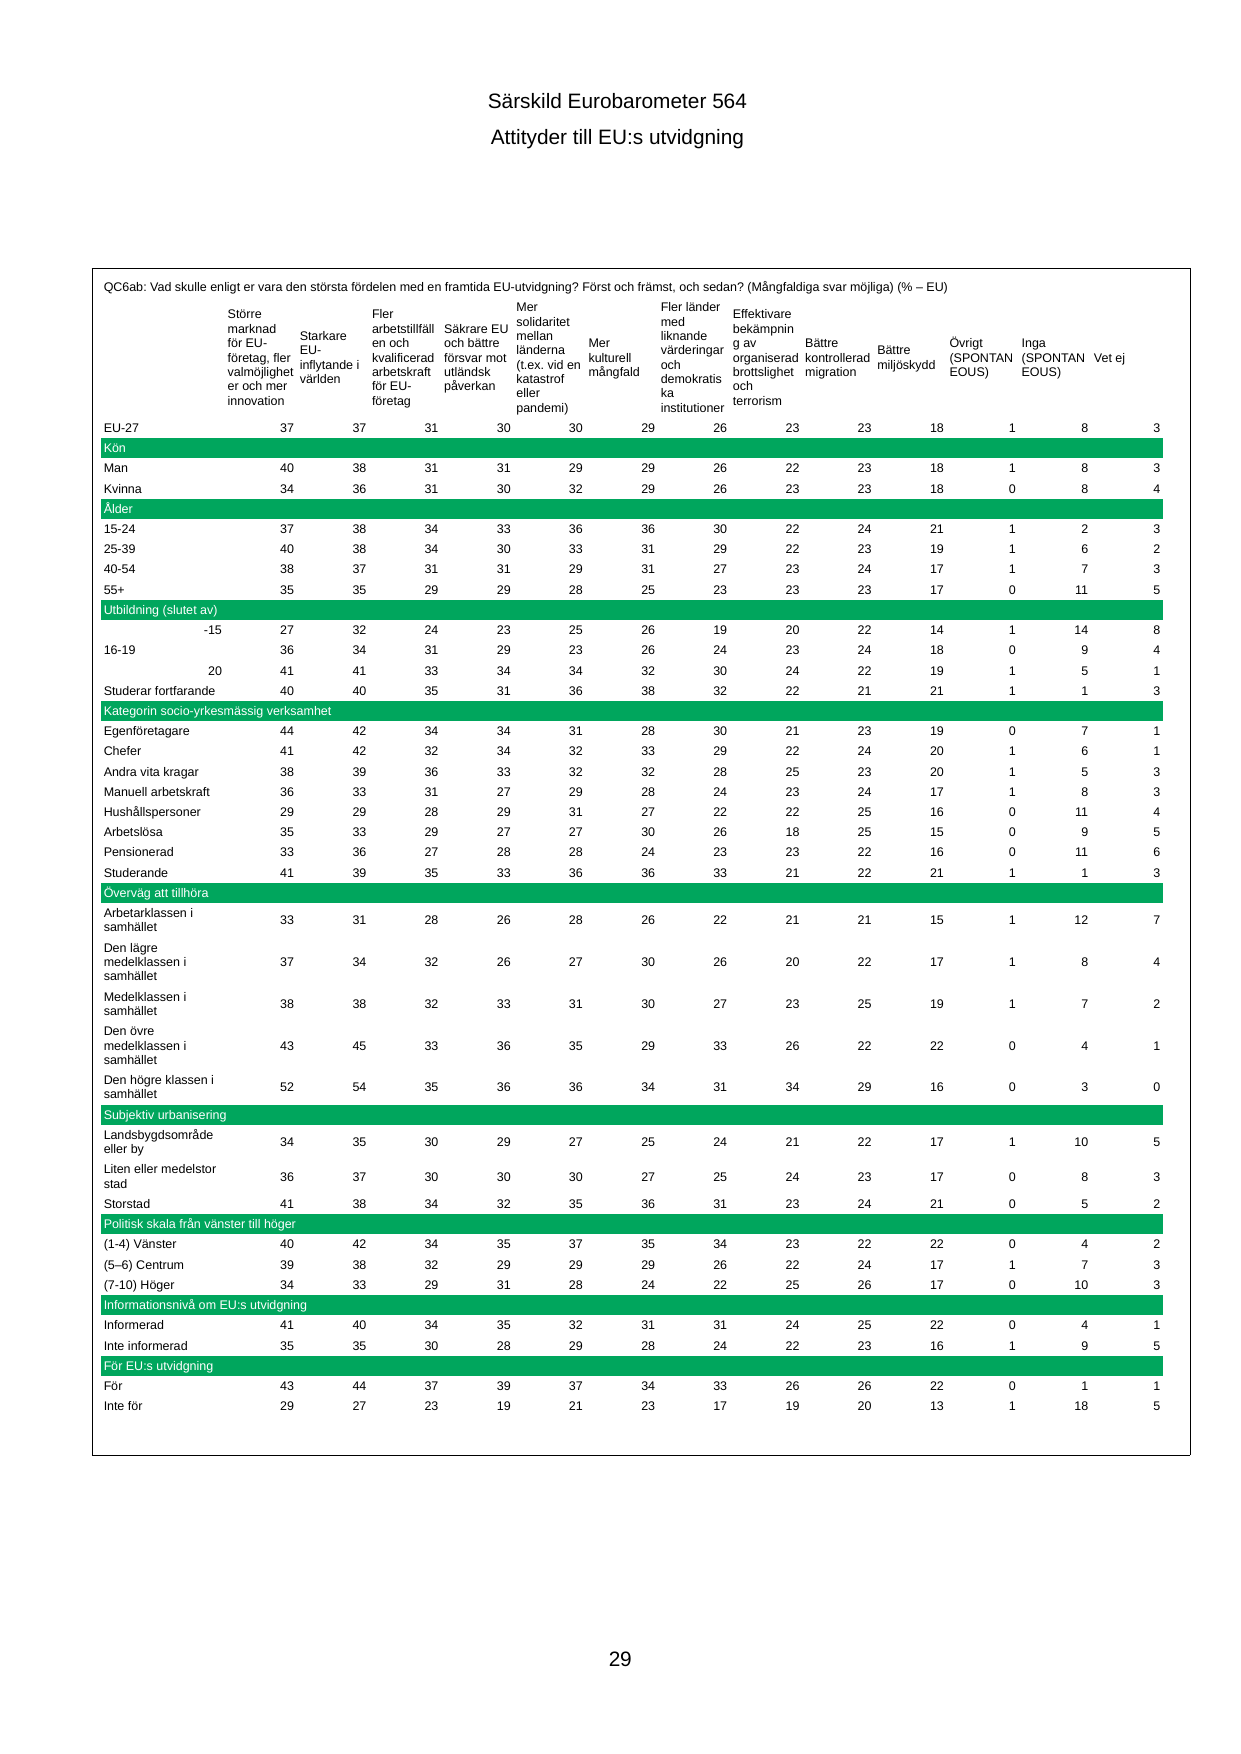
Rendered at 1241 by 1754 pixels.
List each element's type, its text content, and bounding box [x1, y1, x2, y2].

table_cell 24 [802, 782, 874, 802]
table_cell 22 [658, 802, 730, 822]
table_cell 36 [297, 479, 369, 499]
table_cell 23 [802, 479, 874, 499]
table_cell 21 [874, 863, 946, 883]
table_cell 35 [369, 681, 441, 701]
table_cell 32 [513, 741, 585, 761]
table_cell 24 [802, 519, 874, 539]
table_cell 19 [874, 986, 946, 1021]
table_cell 3 [1091, 863, 1163, 883]
table_cell 34 [297, 640, 369, 660]
table_cell 33 [297, 822, 369, 842]
table_cell 30 [513, 418, 585, 438]
table_cell 22 [730, 539, 802, 559]
table_cell 21 [874, 1194, 946, 1214]
table_cell 15 [874, 903, 946, 937]
table_cell 37 [297, 1159, 369, 1194]
table_cell 31 [658, 1194, 730, 1214]
table_cell -15 [101, 620, 224, 640]
table_cell 23 [802, 539, 874, 559]
table_cell 24 [802, 1255, 874, 1275]
table_cell 28 [585, 1335, 658, 1356]
table_cell 25 [802, 1315, 874, 1335]
table_cell 1 [946, 1396, 1018, 1416]
table_cell 30 [585, 822, 658, 842]
table_cell 32 [297, 620, 369, 640]
table_cell Starkare EU-inflytande i världen [297, 297, 369, 418]
table_cell 31 [513, 986, 585, 1021]
table_cell 28 [658, 761, 730, 782]
table_cell 41 [297, 660, 369, 681]
table_cell 29 [513, 1335, 585, 1356]
table_cell 37 [225, 938, 297, 986]
table_cell 0 [946, 721, 1018, 741]
table_cell 30 [441, 539, 513, 559]
table_cell 30 [369, 1125, 441, 1159]
table_cell Studerar fortfarande [101, 681, 224, 701]
table_cell 32 [369, 1255, 441, 1275]
table_cell 45 [297, 1021, 369, 1070]
table_cell 54 [297, 1070, 369, 1104]
table_cell 36 [513, 1070, 585, 1104]
table_cell Kategorin socio-yrkesmässig verksamhet [101, 701, 1163, 721]
table_cell 22 [802, 1021, 874, 1070]
table_cell Informationsnivå om EU:s utvidgning [101, 1295, 1163, 1315]
table_cell 24 [730, 1159, 802, 1194]
table_cell 1 [946, 539, 1018, 559]
table_cell Inga (SPONTANEOUS) [1019, 297, 1091, 418]
table_cell 29 [585, 1021, 658, 1070]
table_cell 23 [658, 842, 730, 862]
table_cell 12 [1019, 903, 1091, 937]
table_cell 38 [297, 458, 369, 478]
table_cell 28 [369, 802, 441, 822]
table_cell Politisk skala från vänster till höger [101, 1214, 1163, 1234]
table_header QC6ab: Vad skulle enligt er vara den största fördelen med en framtida EU-utvidgning? Först och främst, och sedan? (Mångfaldiga svar möjliga) (% – EU) [101, 277, 1163, 297]
table_cell 31 [585, 539, 658, 559]
table_cell 1 [946, 782, 1018, 802]
table_cell 1 [1019, 1376, 1091, 1396]
table_cell 30 [585, 986, 658, 1021]
table_cell 36 [513, 681, 585, 701]
table_cell 1 [946, 519, 1018, 539]
table_cell 23 [658, 580, 730, 600]
table_cell 3 [1091, 519, 1163, 539]
table_cell 34 [658, 1234, 730, 1254]
table_cell 31 [369, 418, 441, 438]
table_cell 29 [225, 1396, 297, 1416]
table_cell 24 [802, 1194, 874, 1214]
table_cell 17 [874, 1275, 946, 1295]
table_cell 37 [297, 418, 369, 438]
table_cell 9 [1019, 1335, 1091, 1356]
table_cell 29 [225, 802, 297, 822]
table_cell Studerande [101, 863, 224, 883]
table_cell 19 [874, 660, 946, 681]
table_cell 11 [1019, 842, 1091, 862]
table_cell 1 [946, 863, 1018, 883]
table_cell 31 [369, 458, 441, 478]
table_cell 3 [1091, 681, 1163, 701]
table_cell 20 [874, 741, 946, 761]
table_cell 22 [730, 802, 802, 822]
table_cell 17 [874, 580, 946, 600]
table_cell 4 [1019, 1234, 1091, 1254]
table_cell 14 [1019, 620, 1091, 640]
table_cell 36 [225, 1159, 297, 1194]
table_cell 22 [802, 620, 874, 640]
table_cell 3 [1019, 1070, 1091, 1104]
table_cell 3 [1091, 1275, 1163, 1295]
table_cell 35 [513, 1194, 585, 1214]
table_cell 23 [802, 721, 874, 741]
table_cell 44 [225, 721, 297, 741]
table_cell 11 [1019, 580, 1091, 600]
table_cell 0 [946, 1194, 1018, 1214]
table_cell 40-54 [101, 559, 224, 579]
table_cell 7 [1019, 721, 1091, 741]
table_cell 34 [225, 1275, 297, 1295]
table_cell 1 [946, 559, 1018, 579]
table_cell 26 [658, 479, 730, 499]
table_cell 19 [874, 721, 946, 741]
table_cell 5 [1019, 1194, 1091, 1214]
table_cell 32 [585, 761, 658, 782]
table_cell 43 [225, 1021, 297, 1070]
table_cell 2 [1091, 1234, 1163, 1254]
table_cell 5 [1091, 1125, 1163, 1159]
table_cell 34 [297, 938, 369, 986]
table_cell Arbetarklassen i samhället [101, 903, 224, 937]
table_cell 7 [1019, 986, 1091, 1021]
table_cell 4 [1091, 938, 1163, 986]
table_cell 1 [946, 938, 1018, 986]
table_cell 22 [874, 1234, 946, 1254]
table_cell 27 [441, 782, 513, 802]
table_cell 17 [874, 782, 946, 802]
table_cell 4 [1091, 479, 1163, 499]
table_cell 21 [802, 681, 874, 701]
table_cell 22 [730, 458, 802, 478]
table_cell 0 [946, 802, 1018, 822]
table_cell 22 [730, 1255, 802, 1275]
table_cell 18 [730, 822, 802, 842]
table_cell 39 [297, 761, 369, 782]
table_cell 1 [1019, 863, 1091, 883]
table_cell 42 [297, 741, 369, 761]
table_cell 32 [658, 681, 730, 701]
table_cell 25 [802, 822, 874, 842]
table_cell 41 [225, 1315, 297, 1335]
table_cell 30 [513, 1159, 585, 1194]
table_cell 22 [658, 903, 730, 937]
table_cell 22 [802, 1125, 874, 1159]
table_cell 23 [802, 1159, 874, 1194]
table_cell 37 [225, 519, 297, 539]
table_cell 39 [441, 1376, 513, 1396]
table_cell 7 [1019, 1255, 1091, 1275]
table_cell Arbetslösa [101, 822, 224, 842]
table_cell 17 [874, 938, 946, 986]
table_cell 36 [585, 519, 658, 539]
table_cell 20 [101, 660, 224, 681]
table_cell 27 [441, 822, 513, 842]
table_cell 23 [730, 1234, 802, 1254]
table_cell 29 [513, 559, 585, 579]
table_cell 18 [874, 479, 946, 499]
table_cell 21 [513, 1396, 585, 1416]
table_cell 18 [874, 458, 946, 478]
table_cell 28 [585, 721, 658, 741]
table_cell 33 [369, 660, 441, 681]
table_cell 0 [946, 822, 1018, 842]
table_cell 29 [658, 539, 730, 559]
table_cell 35 [441, 1315, 513, 1335]
table_cell 21 [730, 863, 802, 883]
table_cell 25 [730, 761, 802, 782]
table_cell 29 [585, 418, 658, 438]
table_cell 30 [658, 721, 730, 741]
table_cell 27 [585, 1159, 658, 1194]
table_cell 1 [946, 1335, 1018, 1356]
table_cell Säkrare EU och bättre försvar mot utländsk påverkan [441, 297, 513, 418]
table_cell 8 [1091, 620, 1163, 640]
table_cell 35 [225, 580, 297, 600]
table_cell 5 [1091, 1335, 1163, 1356]
table_cell 37 [513, 1376, 585, 1396]
table_cell 8 [1019, 938, 1091, 986]
table_cell 37 [513, 1234, 585, 1254]
table_cell 24 [369, 620, 441, 640]
table_cell 36 [441, 1021, 513, 1070]
table_cell 31 [513, 721, 585, 741]
table_cell 1 [946, 986, 1018, 1021]
table_cell 25 [585, 1125, 658, 1159]
table_cell 31 [658, 1070, 730, 1104]
table_cell Den övre medelklassen i samhället [101, 1021, 224, 1070]
table_cell 26 [802, 1376, 874, 1396]
table_cell 1 [1091, 741, 1163, 761]
table_cell 21 [874, 681, 946, 701]
table_cell 11 [1019, 802, 1091, 822]
table_cell 22 [658, 1275, 730, 1295]
table_cell 29 [369, 1275, 441, 1295]
table_cell 41 [225, 741, 297, 761]
table_cell 18 [874, 640, 946, 660]
table_cell 34 [730, 1070, 802, 1104]
table_cell 21 [874, 519, 946, 539]
table_cell 37 [369, 1376, 441, 1396]
table_cell 0 [946, 1234, 1018, 1254]
table_cell Hushållspersoner [101, 802, 224, 822]
table_cell 37 [225, 418, 297, 438]
table_cell 24 [658, 1335, 730, 1356]
table_cell 35 [225, 1335, 297, 1356]
table_cell 34 [369, 721, 441, 741]
table_cell Fler länder med liknande värderingar och demokratiska institutioner [658, 297, 730, 418]
table_cell [101, 297, 224, 418]
table_cell 17 [874, 1125, 946, 1159]
table_cell 41 [225, 1194, 297, 1214]
table_cell 38 [297, 519, 369, 539]
table_cell 30 [441, 479, 513, 499]
table_cell 40 [225, 1234, 297, 1254]
table_cell 40 [225, 539, 297, 559]
table_cell 36 [585, 1194, 658, 1214]
table_cell 31 [369, 782, 441, 802]
table_cell 33 [297, 782, 369, 802]
table_cell 23 [369, 1396, 441, 1416]
table_cell Informerad [101, 1315, 224, 1335]
table_cell 29 [513, 782, 585, 802]
table_cell 33 [441, 761, 513, 782]
table_cell 21 [730, 1125, 802, 1159]
table_cell 31 [369, 559, 441, 579]
table_cell 1 [946, 1255, 1018, 1275]
table_cell 0 [946, 1376, 1018, 1396]
table_cell 9 [1019, 640, 1091, 660]
table_cell 25 [802, 986, 874, 1021]
table_cell 34 [369, 519, 441, 539]
table_cell 1 [946, 458, 1018, 478]
table_cell 24 [585, 842, 658, 862]
table_cell 2 [1019, 519, 1091, 539]
table_cell 34 [513, 660, 585, 681]
table_cell 29 [441, 640, 513, 660]
table_cell 23 [730, 580, 802, 600]
table_cell 29 [585, 1255, 658, 1275]
table_cell För [101, 1376, 224, 1396]
table_cell Utbildning (slutet av) [101, 600, 1163, 620]
table_cell 31 [585, 559, 658, 579]
table_cell 16-19 [101, 640, 224, 660]
table_cell Andra vita kragar [101, 761, 224, 782]
table_cell 1 [1091, 1315, 1163, 1335]
table_cell 15 [874, 822, 946, 842]
table_cell 19 [441, 1396, 513, 1416]
table_cell 1 [946, 741, 1018, 761]
table_cell 24 [730, 1315, 802, 1335]
table_cell 36 [225, 782, 297, 802]
table_cell 33 [513, 539, 585, 559]
table_cell 0 [946, 842, 1018, 862]
table_cell 18 [1019, 1396, 1091, 1416]
table_cell 25 [513, 620, 585, 640]
table_cell 35 [513, 1021, 585, 1070]
table_cell 28 [441, 842, 513, 862]
table_cell 1 [946, 761, 1018, 782]
table_cell 32 [513, 479, 585, 499]
table_cell 24 [658, 640, 730, 660]
table_cell 31 [441, 1275, 513, 1295]
table_cell 17 [874, 559, 946, 579]
table_cell 35 [441, 1234, 513, 1254]
table_cell Landsbygdsområde eller by [101, 1125, 224, 1159]
table_cell 37 [297, 559, 369, 579]
table_cell 2 [1091, 986, 1163, 1021]
table_cell 22 [730, 741, 802, 761]
table_cell 10 [1019, 1125, 1091, 1159]
table_cell 34 [369, 1315, 441, 1335]
table_cell 33 [441, 863, 513, 883]
table_cell 21 [730, 721, 802, 741]
table_cell 0 [1091, 1070, 1163, 1104]
table_cell 17 [874, 1159, 946, 1194]
table_cell 29 [513, 1255, 585, 1275]
table_cell 30 [658, 519, 730, 539]
table_cell 35 [369, 1070, 441, 1104]
table_cell 40 [297, 1315, 369, 1335]
table_cell 16 [874, 802, 946, 822]
table_cell 5 [1019, 761, 1091, 782]
table_cell 0 [946, 1315, 1018, 1335]
table_cell Inte för [101, 1396, 224, 1416]
table_cell 23 [730, 559, 802, 579]
table_cell 33 [441, 519, 513, 539]
table_cell 23 [730, 842, 802, 862]
table_cell 4 [1091, 802, 1163, 822]
table_cell 33 [225, 842, 297, 862]
table_cell 9 [1019, 822, 1091, 842]
table_cell 26 [585, 620, 658, 640]
table_cell (1-4) Vänster [101, 1234, 224, 1254]
table_cell 24 [802, 741, 874, 761]
table_cell 1 [946, 620, 1018, 640]
table_cell 3 [1091, 1159, 1163, 1194]
table_cell Mer solidaritet mellan länderna (t.ex. vid en katastrof eller pandemi) [513, 297, 585, 418]
table_cell Den lägre medelklassen i samhället [101, 938, 224, 986]
table_cell 24 [730, 660, 802, 681]
table_cell 22 [730, 1335, 802, 1356]
table_cell 20 [802, 1396, 874, 1416]
table_cell 25 [658, 1159, 730, 1194]
table_cell 20 [874, 761, 946, 782]
table_cell 33 [585, 741, 658, 761]
table_cell 35 [225, 822, 297, 842]
table_cell 24 [585, 1275, 658, 1295]
table_cell 10 [1019, 1275, 1091, 1295]
table_cell 34 [369, 1234, 441, 1254]
table_cell Storstad [101, 1194, 224, 1214]
table_cell Bättre miljöskydd [874, 297, 946, 418]
table_cell 28 [441, 1335, 513, 1356]
table_cell 23 [730, 782, 802, 802]
table_cell Vet ej [1091, 297, 1163, 418]
table_cell 6 [1019, 539, 1091, 559]
table_cell 1 [946, 1125, 1018, 1159]
table_cell 5 [1091, 580, 1163, 600]
table_cell 8 [1019, 1159, 1091, 1194]
table_cell 41 [225, 863, 297, 883]
table_cell 7 [1019, 559, 1091, 579]
table_cell 22 [802, 1234, 874, 1254]
table_cell EU-27 [101, 418, 224, 438]
table_cell 32 [513, 761, 585, 782]
table_cell För EU:s utvidgning [101, 1356, 1163, 1376]
table_cell 34 [369, 1194, 441, 1214]
table_cell 28 [513, 580, 585, 600]
table_cell 33 [658, 1376, 730, 1396]
table_cell 34 [585, 1070, 658, 1104]
table_cell 26 [802, 1275, 874, 1295]
table_cell 33 [658, 1021, 730, 1070]
table_cell 8 [1019, 458, 1091, 478]
table_cell 23 [802, 418, 874, 438]
table_cell 22 [802, 660, 874, 681]
table_cell 0 [946, 1070, 1018, 1104]
table_cell 23 [802, 1335, 874, 1356]
table_cell 26 [658, 1255, 730, 1275]
table_cell 26 [730, 1021, 802, 1070]
table_cell 24 [802, 640, 874, 660]
table_cell 29 [441, 802, 513, 822]
table_cell 16 [874, 842, 946, 862]
table_cell 43 [225, 1376, 297, 1396]
table_cell 3 [1091, 458, 1163, 478]
table_cell 34 [585, 1376, 658, 1396]
table_cell 31 [441, 559, 513, 579]
table_cell (7-10) Höger [101, 1275, 224, 1295]
table_cell 0 [946, 479, 1018, 499]
table_cell 27 [225, 620, 297, 640]
table_cell 22 [874, 1315, 946, 1335]
table_cell 22 [802, 863, 874, 883]
table_cell 32 [369, 741, 441, 761]
table_cell 29 [441, 580, 513, 600]
table_cell 22 [730, 519, 802, 539]
table_cell 22 [874, 1021, 946, 1070]
table_cell 24 [658, 1125, 730, 1159]
table_cell 8 [1019, 782, 1091, 802]
table_cell 34 [441, 721, 513, 741]
table_cell 25-39 [101, 539, 224, 559]
table_cell 26 [441, 903, 513, 937]
table_cell 26 [658, 418, 730, 438]
table_cell 35 [585, 1234, 658, 1254]
table_cell Den högre klassen i samhället [101, 1070, 224, 1104]
table_cell 6 [1019, 741, 1091, 761]
table_cell 36 [441, 1070, 513, 1104]
table_cell 44 [297, 1376, 369, 1396]
table_cell 33 [441, 986, 513, 1021]
table_cell 13 [874, 1396, 946, 1416]
table_cell 35 [297, 1125, 369, 1159]
table_cell 29 [369, 580, 441, 600]
table_cell 27 [658, 986, 730, 1021]
table_cell 27 [585, 802, 658, 822]
table_cell 6 [1091, 842, 1163, 862]
table_cell Ålder [101, 499, 1163, 519]
table_cell 17 [874, 1255, 946, 1275]
table_cell 26 [585, 903, 658, 937]
table_cell 23 [730, 479, 802, 499]
table_cell 3 [1091, 559, 1163, 579]
table_cell 20 [730, 938, 802, 986]
table_cell 29 [441, 1125, 513, 1159]
table_cell 29 [441, 1255, 513, 1275]
table_cell 28 [513, 842, 585, 862]
table_cell 38 [297, 539, 369, 559]
table_cell 38 [225, 986, 297, 1021]
table_cell 23 [730, 986, 802, 1021]
table_cell 35 [297, 1335, 369, 1356]
table_cell 5 [1091, 1396, 1163, 1416]
table_cell 29 [802, 1070, 874, 1104]
table_cell 3 [1091, 761, 1163, 782]
table_cell Större marknad för EU-företag, fler valmöjligheter och mer innovation [225, 297, 297, 418]
table_cell Manuell arbetskraft [101, 782, 224, 802]
table_cell 16 [874, 1070, 946, 1104]
table_cell 21 [802, 903, 874, 937]
table_cell 23 [730, 640, 802, 660]
table_cell 52 [225, 1070, 297, 1104]
table_cell 23 [441, 620, 513, 640]
table_cell 33 [658, 863, 730, 883]
table_cell 40 [225, 681, 297, 701]
table_cell 15-24 [101, 519, 224, 539]
table_cell 3 [1091, 782, 1163, 802]
table_cell 1 [946, 681, 1018, 701]
table_cell 38 [297, 1255, 369, 1275]
table_cell 2 [1091, 1194, 1163, 1214]
table_cell 7 [1091, 903, 1163, 937]
table_cell 0 [946, 1021, 1018, 1070]
table_cell 23 [802, 580, 874, 600]
table_cell 36 [513, 863, 585, 883]
table_cell 19 [658, 620, 730, 640]
table_cell 33 [369, 1021, 441, 1070]
table_cell 18 [874, 418, 946, 438]
table_cell 29 [369, 822, 441, 842]
table_cell 39 [297, 863, 369, 883]
table_cell 2 [1091, 539, 1163, 559]
table_cell 17 [658, 1396, 730, 1416]
table_cell 38 [297, 1194, 369, 1214]
table_cell 31 [369, 640, 441, 660]
table_cell 29 [658, 741, 730, 761]
table_cell 29 [585, 458, 658, 478]
table_cell 31 [441, 458, 513, 478]
table_cell 38 [225, 761, 297, 782]
table_cell Överväg att tillhöra [101, 883, 1163, 903]
table_cell 27 [369, 842, 441, 862]
table_cell Bättre kontrollerad migration [802, 297, 874, 418]
table_cell 42 [297, 1234, 369, 1254]
table_cell Medelklassen i samhället [101, 986, 224, 1021]
table_cell 40 [297, 681, 369, 701]
table_cell 5 [1091, 822, 1163, 842]
table_cell 41 [225, 660, 297, 681]
table_cell 28 [585, 782, 658, 802]
table_cell 26 [441, 938, 513, 986]
table_cell 30 [658, 660, 730, 681]
table_cell 36 [225, 640, 297, 660]
table_cell 1 [946, 903, 1018, 937]
table_cell 20 [730, 620, 802, 640]
table_cell 22 [874, 1376, 946, 1396]
table_cell 30 [441, 418, 513, 438]
table_cell Liten eller medelstor stad [101, 1159, 224, 1194]
table_cell 26 [730, 1376, 802, 1396]
table_cell 28 [513, 1275, 585, 1295]
table_cell 32 [441, 1194, 513, 1214]
table_cell 3 [1091, 418, 1163, 438]
table_cell 16 [874, 1335, 946, 1356]
table_cell 23 [585, 1396, 658, 1416]
table_cell 29 [297, 802, 369, 822]
table_cell 35 [297, 580, 369, 600]
table_cell 22 [802, 938, 874, 986]
table_cell 4 [1091, 640, 1163, 660]
table_cell 38 [585, 681, 658, 701]
table_cell 31 [441, 681, 513, 701]
table_cell 26 [658, 822, 730, 842]
table_cell 40 [225, 458, 297, 478]
table_cell 4 [1019, 1021, 1091, 1070]
table_cell Fler arbetstillfällen och kvalificerad arbetskraft för EU-företag [369, 297, 441, 418]
table_cell 0 [946, 640, 1018, 660]
table_cell 23 [730, 418, 802, 438]
table_cell 19 [874, 539, 946, 559]
table_cell 27 [513, 1125, 585, 1159]
table_cell 23 [513, 640, 585, 660]
table_cell 33 [225, 903, 297, 937]
table_cell 1 [1091, 660, 1163, 681]
table_cell 32 [369, 938, 441, 986]
table_cell 42 [297, 721, 369, 741]
table_cell 24 [658, 782, 730, 802]
table_cell 34 [441, 741, 513, 761]
table_cell 29 [585, 479, 658, 499]
table_cell Man [101, 458, 224, 478]
table_cell 36 [513, 519, 585, 539]
table_cell 30 [369, 1335, 441, 1356]
table_cell (5–6) Centrum [101, 1255, 224, 1275]
table_cell 1 [1019, 681, 1091, 701]
table_cell Kön [101, 438, 1163, 458]
table_cell 31 [369, 479, 441, 499]
table_cell 34 [225, 1125, 297, 1159]
table_cell 4 [1019, 1315, 1091, 1335]
table_cell Kvinna [101, 479, 224, 499]
table_cell 26 [585, 640, 658, 660]
table_cell 0 [946, 1275, 1018, 1295]
table_cell 34 [225, 479, 297, 499]
table_cell 39 [225, 1255, 297, 1275]
table_cell 36 [369, 761, 441, 782]
table_cell 0 [946, 580, 1018, 600]
table_cell 28 [513, 903, 585, 937]
table_cell 1 [946, 418, 1018, 438]
table_cell 31 [658, 1315, 730, 1335]
table_cell Pensionerad [101, 842, 224, 862]
table_cell 31 [585, 1315, 658, 1335]
table_cell Subjektiv urbanisering [101, 1105, 1163, 1125]
table_cell 27 [513, 938, 585, 986]
table_cell 27 [513, 822, 585, 842]
table_cell 3 [1091, 1255, 1163, 1275]
table_cell 23 [802, 458, 874, 478]
table_cell 34 [441, 660, 513, 681]
table_cell 25 [585, 580, 658, 600]
table_cell 8 [1019, 418, 1091, 438]
table_cell 27 [297, 1396, 369, 1416]
table_cell 22 [730, 681, 802, 701]
table_cell 24 [802, 559, 874, 579]
table_cell 23 [802, 761, 874, 782]
table_cell 29 [513, 458, 585, 478]
table_cell 36 [585, 863, 658, 883]
table_cell 38 [297, 986, 369, 1021]
table_cell 21 [730, 903, 802, 937]
table_cell 25 [730, 1275, 802, 1295]
table_cell 1 [946, 660, 1018, 681]
table_cell 1 [1091, 721, 1163, 741]
table_cell 1 [1091, 1376, 1163, 1396]
table_cell Chefer [101, 741, 224, 761]
table_cell 8 [1019, 479, 1091, 499]
table_cell 33 [297, 1275, 369, 1295]
table_cell 55+ [101, 580, 224, 600]
table_cell 36 [297, 842, 369, 862]
table_cell 22 [802, 842, 874, 862]
table_cell 34 [369, 539, 441, 559]
table_cell 1 [1091, 1021, 1163, 1070]
table_cell 26 [658, 938, 730, 986]
table_cell 31 [297, 903, 369, 937]
table_cell 32 [513, 1315, 585, 1335]
table_cell 5 [1019, 660, 1091, 681]
table_cell Mer kulturell mångfald [585, 297, 658, 418]
table_cell 0 [946, 1159, 1018, 1194]
table_cell 23 [730, 1194, 802, 1214]
table_cell Egenföretagare [101, 721, 224, 741]
table_cell 32 [585, 660, 658, 681]
table_cell 30 [369, 1159, 441, 1194]
table_cell Övrigt (SPONTANEOUS) [946, 297, 1018, 418]
table_cell 38 [225, 559, 297, 579]
table_cell 35 [369, 863, 441, 883]
table_cell 26 [658, 458, 730, 478]
table_cell 19 [730, 1396, 802, 1416]
table_cell 25 [802, 802, 874, 822]
table_cell 14 [874, 620, 946, 640]
table_cell 32 [369, 986, 441, 1021]
table_cell 27 [658, 559, 730, 579]
table_cell 28 [369, 903, 441, 937]
table_cell 30 [585, 938, 658, 986]
table_cell Inte informerad [101, 1335, 224, 1356]
table_cell 30 [441, 1159, 513, 1194]
table_cell 31 [513, 802, 585, 822]
table_cell Effektivare bekämpning av organiserad brottslighet och terrorism [730, 297, 802, 418]
